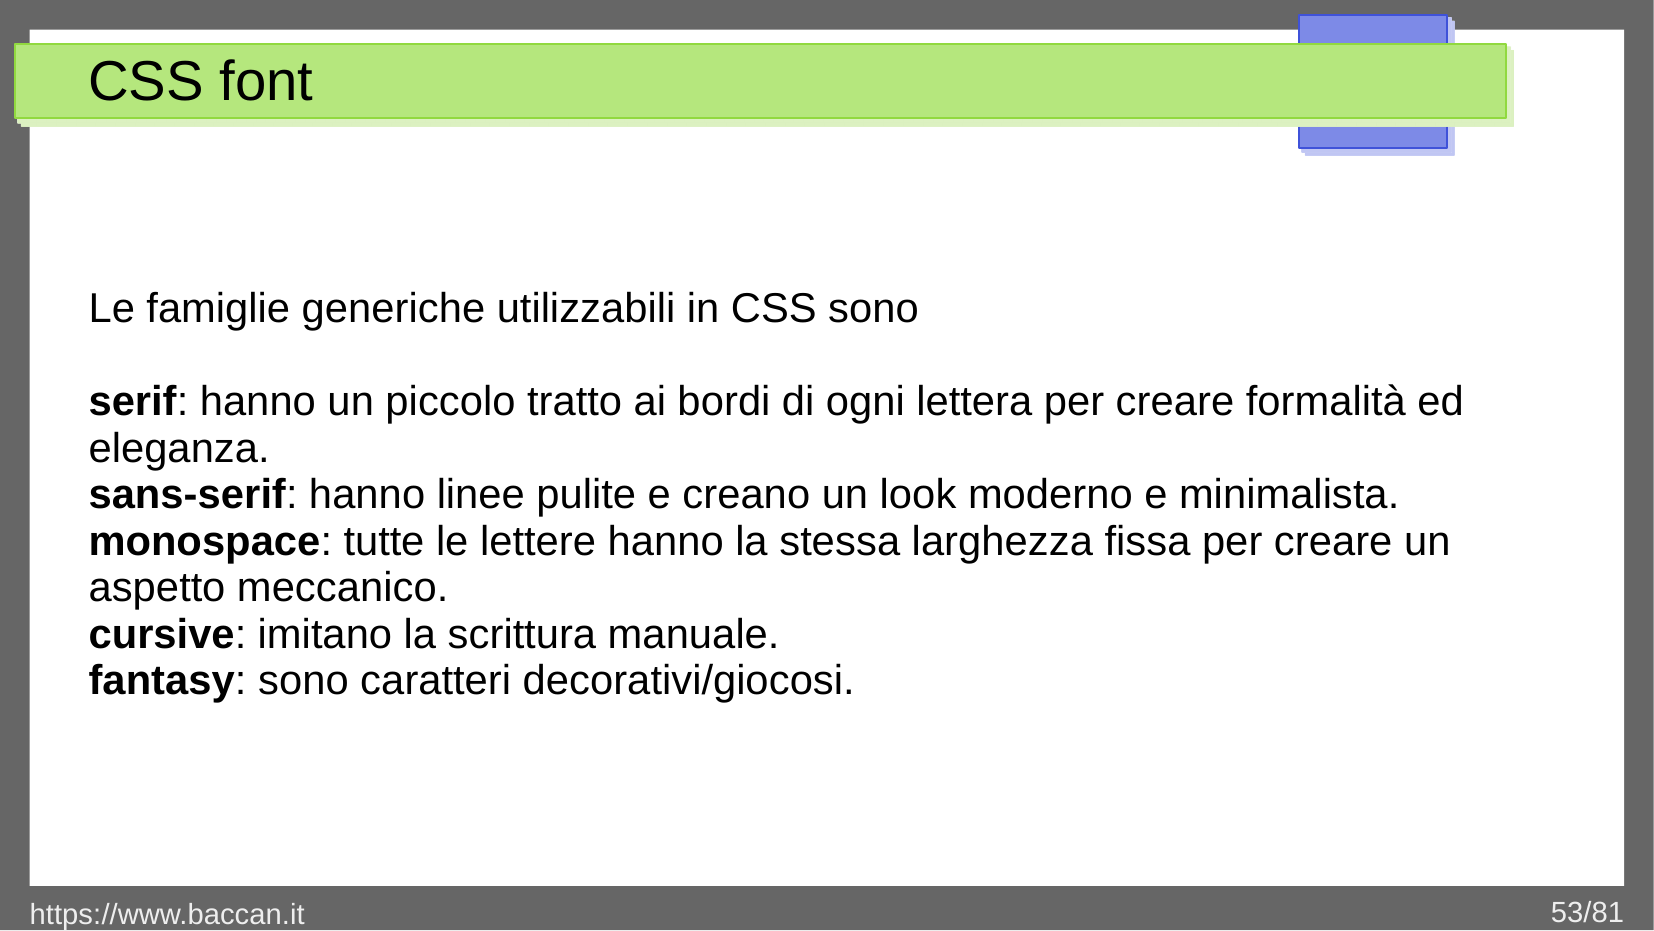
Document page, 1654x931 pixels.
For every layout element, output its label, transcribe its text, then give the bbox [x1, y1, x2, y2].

text_box Le famiglie generiche utilizzabili in CSS sono serif: hanno un piccolo tratto ai bordi di ogni lettera per creare formalità ed eleganza. sans-serif: hanno linee pulite e creano un look moderno e minimalista. monospace: tutte le lettere hanno la stessa larghezza fissa per creare un aspetto meccanico. cursive: imitano la scrittura manuale. fantasy: sono caratteri decorativi/giocosi. [88, 169, 1565, 820]
title CSS font [88, 44, 1506, 119]
